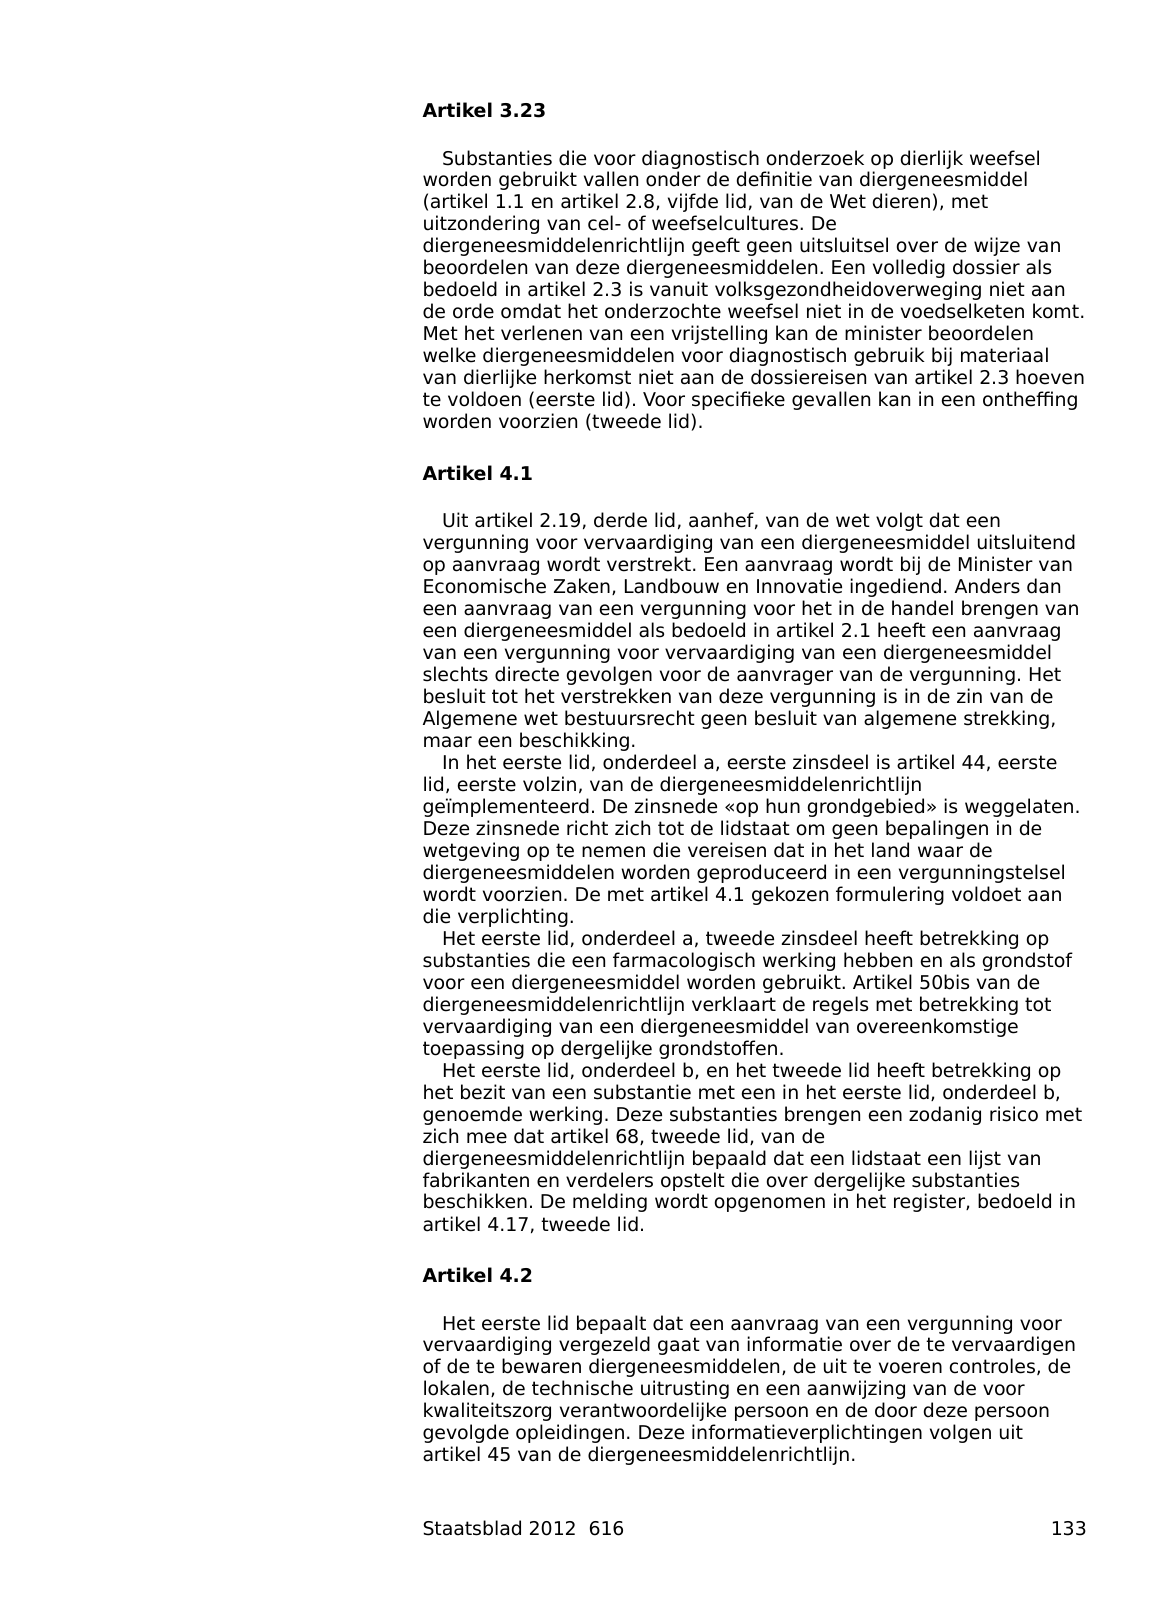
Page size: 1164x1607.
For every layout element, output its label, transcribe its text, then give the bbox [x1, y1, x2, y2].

text In het eerste lid, onderdeel a, eerste zinsdeel is artikel 44, eerste lid, eerste volzin, van de diergeneesmiddelenrichtlijn geïmplementeerd. De zinsnede «op hun grondgebied» is weggelaten. Deze zinsnede richt zich tot de lidstaat om geen bepalingen in de wetgeving op te nemen die vereisen dat in het land waar de diergeneesmiddelen worden geproduceerd in een vergunningstelsel wordt voorzien. De met artikel 4.1 gekozen formulering voldoet aan die verplichting. [422, 752, 1087, 928]
subtitle Artikel 3.23 [422, 100, 1087, 122]
text Het eerste lid, onderdeel a, tweede zinsdeel heeft betrekking op substanties die een farmacologisch werking hebben en als grondstof voor een diergeneesmiddel worden gebruikt. Artikel 50bis van de diergeneesmiddelenrichtlijn verklaart de regels met betrekking tot vervaardiging van een diergeneesmiddel van overeenkomstige toepassing op dergelijke grondstoffen. [422, 928, 1087, 1059]
text Het eerste lid bepaalt dat een aanvraag van een vergunning voor vervaardiging vergezeld gaat van informatie over de te vervaardigen of de te bewaren diergeneesmiddelen, de uit te voeren controles, de lokalen, de technische uitrusting en een aanwijzing van de voor kwaliteitszorg verantwoordelijke persoon en de door deze persoon gevolgde opleidingen. Deze informatieverplichtingen volgen uit artikel 45 van de diergeneesmiddelenrichtlijn. [422, 1312, 1087, 1466]
subtitle Artikel 4.2 [422, 1265, 1087, 1287]
text Het eerste lid, onderdeel b, en het tweede lid heeft betrekking op het bezit van een substantie met een in het eerste lid, onderdeel b, genoemde werking. Deze substanties brengen een zodanig risico met zich mee dat artikel 68, tweede lid, van de diergeneesmiddelenrichtlijn bepaald dat een lidstaat een lijst van fabrikanten en verdelers opstelt die over dergelijke substanties beschikken. De melding wordt opgenomen in het register, bedoeld in artikel 4.17, tweede lid. [422, 1059, 1087, 1235]
subtitle Artikel 4.1 [422, 463, 1087, 485]
text Uit artikel 2.19, derde lid, aanhef, van de wet volgt dat een vergunning voor vervaardiging van een diergeneesmiddel uitsluitend op aanvraag wordt verstrekt. Een aanvraag wordt bij de Minister van Economische Zaken, Landbouw en Innovatie ingediend. Anders dan een aanvraag van een vergunning voor het in de handel brengen van een diergeneesmiddel als bedoeld in artikel 2.1 heeft een aanvraag van een vergunning voor vervaardiging van een diergeneesmiddel slechts directe gevolgen voor de aanvrager van de vergunning. Het besluit tot het verstrekken van deze vergunning is in de zin van de Algemene wet bestuursrecht geen besluit van algemene strekking, maar een beschikking. [422, 510, 1087, 752]
text Substanties die voor diagnostisch onderzoek op dierlijk weefsel worden gebruikt vallen onder de definitie van diergeneesmiddel (artikel 1.1 en artikel 2.8, vijfde lid, van de Wet dieren), met uitzondering van cel- of weefselcultures. De diergeneesmiddelenrichtlijn geeft geen uitsluitsel over de wijze van beoordelen van deze diergeneesmiddelen. Een volledig dossier als bedoeld in artikel 2.3 is vanuit volksgezondheidoverweging niet aan de orde omdat het onderzochte weefsel niet in de voedselketen komt. Met het verlenen van een vrijstelling kan de minister beoordelen welke diergeneesmiddelen voor diagnostisch gebruik bij materiaal van dierlijke herkomst niet aan de dossiereisen van artikel 2.3 hoeven te voldoen (eerste lid). Voor specifieke gevallen kan in een ontheffing worden voorzien (tweede lid). [422, 147, 1087, 433]
